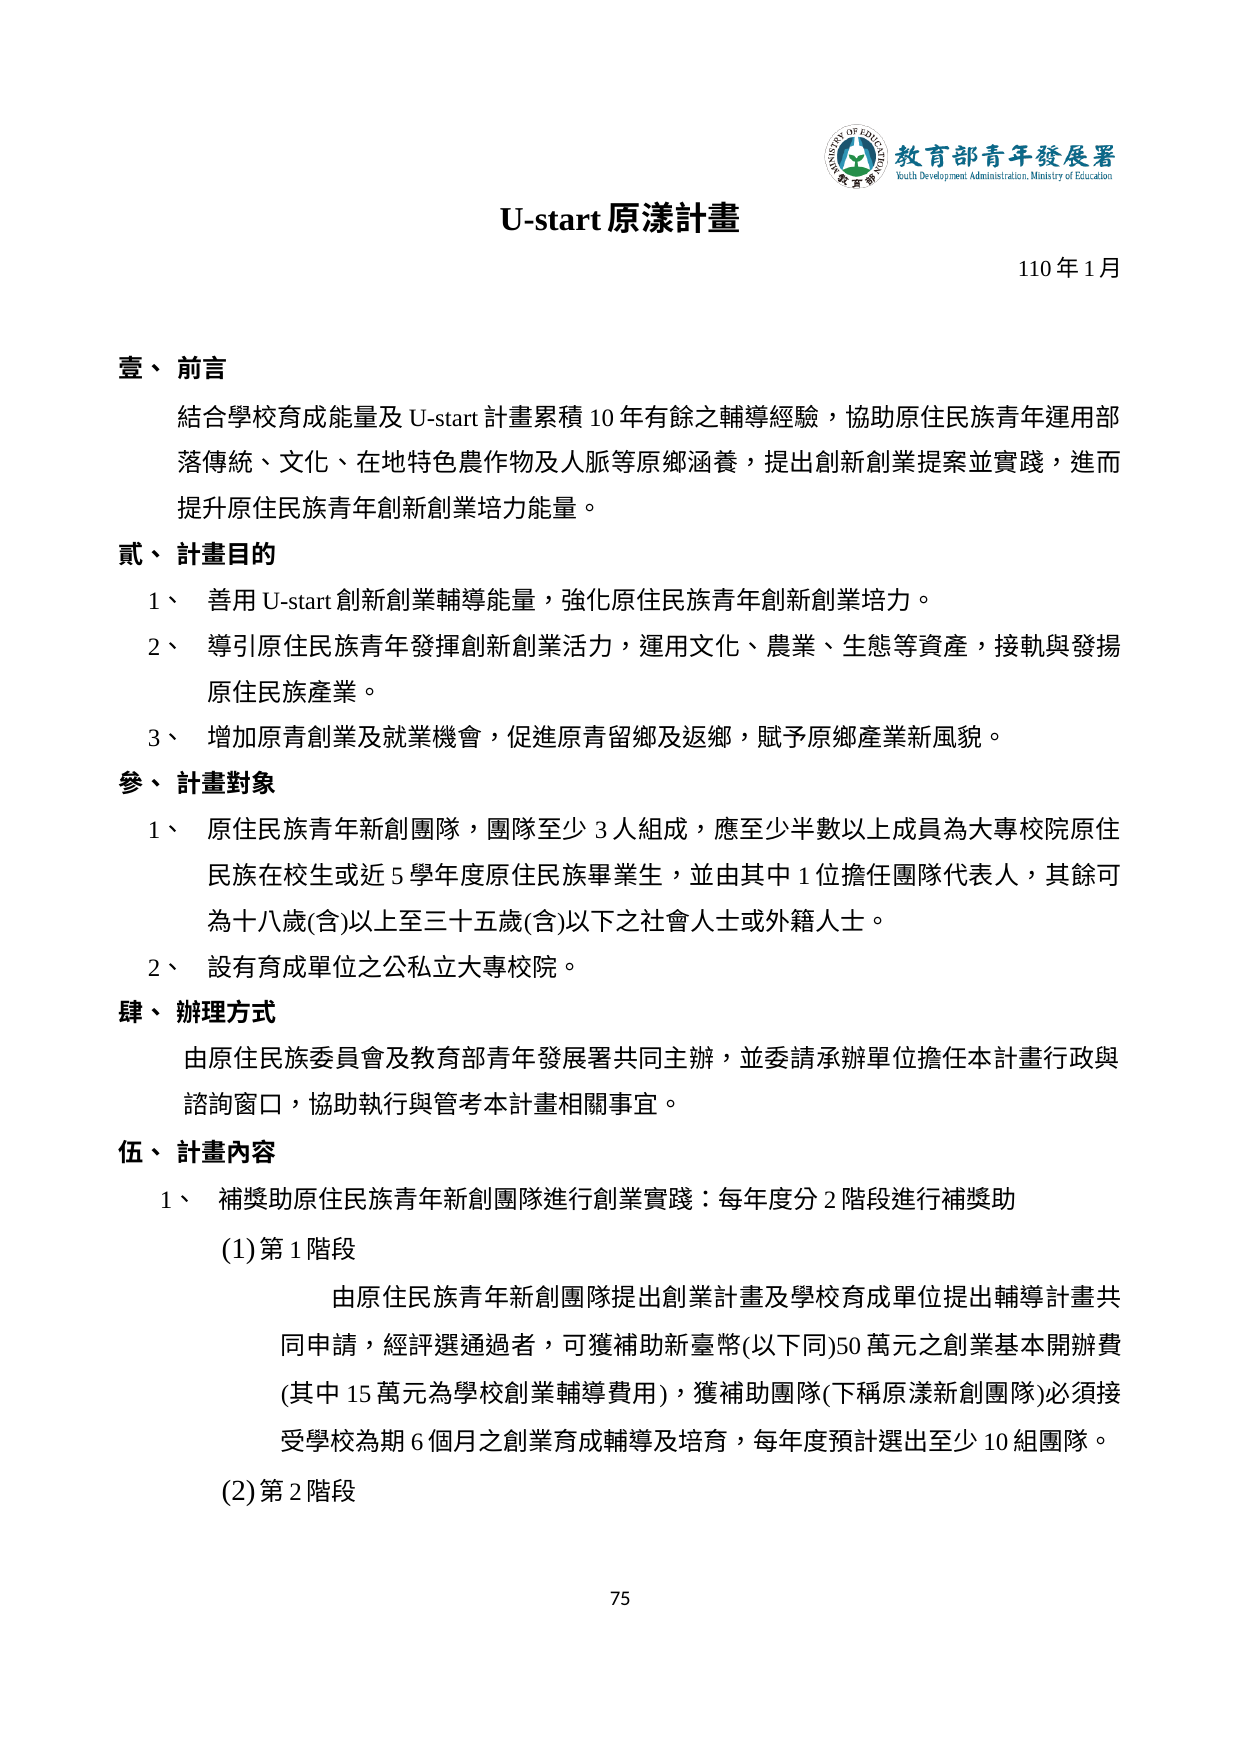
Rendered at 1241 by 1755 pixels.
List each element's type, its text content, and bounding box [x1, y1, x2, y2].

list 原住民族青年新創團隊，團隊至少3人組成，應至少半數以上成員為大專校院原住民族在校生或近5學年度原住民族畢業生，並由其中1位擔任團隊代表人，其餘可為十八歲(含)以上至三十五歲(含)以下之社會人士或外籍人士。 [148, 802, 1122, 939]
list 增加原青創業及就業機會，促進原青留鄉及返鄉，賦予原鄉產業新風貌。 [148, 710, 1122, 756]
list 第2階段 [221, 1460, 1122, 1510]
list 導引原住民族青年發揮創新創業活力，運用文化、農業、生態等資產，接軌與發揚原住民族產業。 [148, 618, 1122, 710]
list 補獎助原住民族青年新創團隊進行創業實踐：每年度分2階段進行補獎助 [159, 1171, 1122, 1218]
list 計畫對象 [118, 756, 1122, 802]
list 設有育成單位之公私立大專校院。 [148, 939, 1122, 985]
text U-start原漾計畫 [118, 193, 1122, 239]
text 結合學校育成能量及U-start計畫累積10年有餘之輔導經驗，協助原住民族青年運用部落傳統、文化、在地特色農作物及人脈等原鄉涵養，提出創新創業提案並實踐，進而提升原住民族青年創新創業培力能量。 [177, 389, 1122, 527]
text 110年1月 [118, 239, 1122, 285]
text 由原住民族青年新創團隊提出創業計畫及學校育成單位提出輔導計畫共同申請，經評選通過者，可獲補助新臺幣(以下同)50萬元之創業基本開辦費(其中15萬元為學校創業輔導費用)，獲補助團隊(下稱原漾新創團隊)必須接受學校為期6個月之創業育成輔導及培育，每年度預計選出至少10組團隊。 [281, 1268, 1122, 1460]
list 善用U-start創新創業輔導能量，強化原住民族青年創新創業培力。 [148, 573, 1122, 618]
list 計畫目的 [118, 527, 1122, 573]
list 第1階段 [221, 1218, 1122, 1268]
list 辦理方式 [118, 985, 1122, 1031]
list 計畫內容 [118, 1123, 1122, 1171]
list 前言 [118, 331, 1122, 389]
text 由原住民族委員會及教育部青年發展署共同主辦，並委請承辦單位擔任本計畫行政與諮詢窗口，協助執行與管考本計畫相關事宜。 [183, 1031, 1122, 1123]
